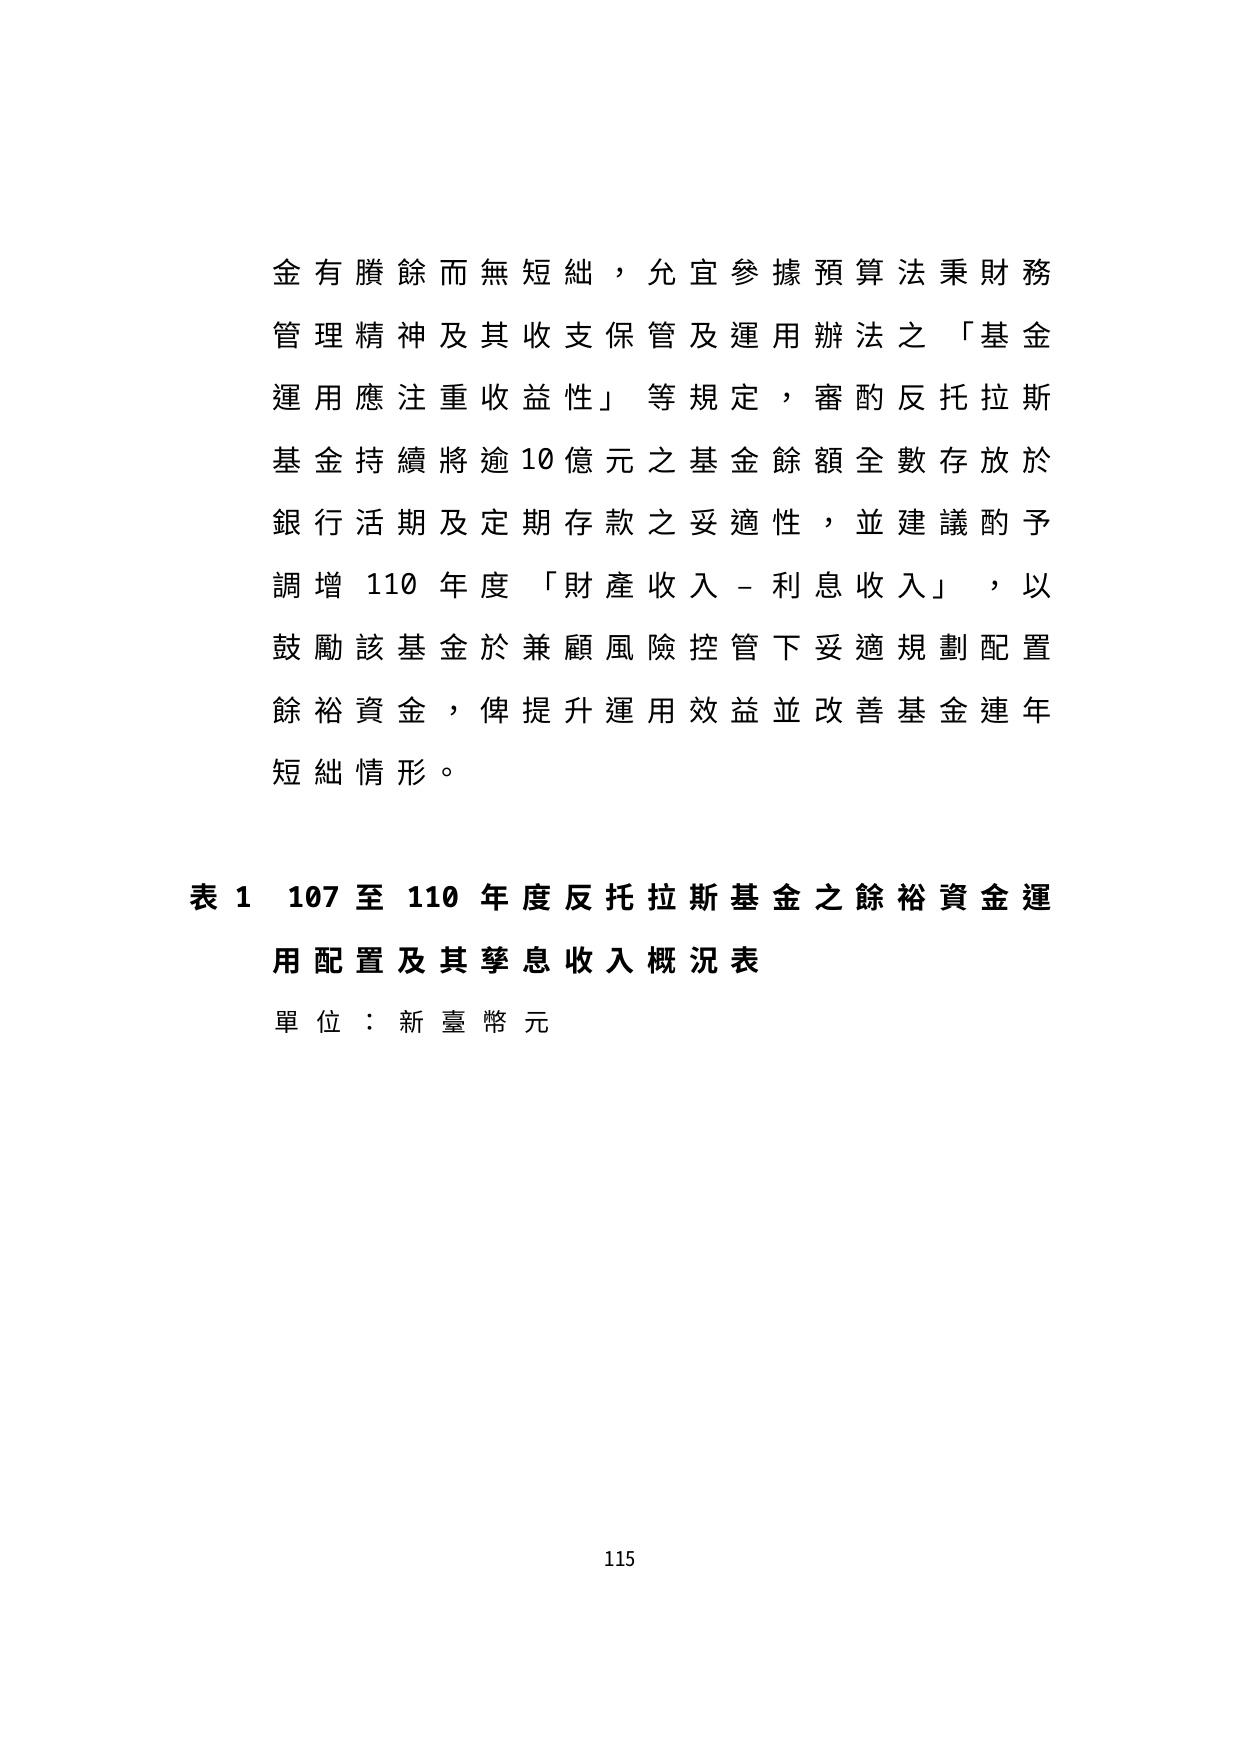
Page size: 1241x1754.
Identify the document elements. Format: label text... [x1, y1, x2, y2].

text 表1 107至110年度反托拉斯基金之餘裕資金運用配置及其孳息收入概況表 單位：新臺幣元 [183, 854, 1058, 1042]
text 金有賸餘而無短絀，允宜參據預算法秉財務管理精神及其收支保管及運用辦法之「基金運用應注重收益性」等規定，審酌反托拉斯基金持續將逾10億元之基金餘額全數存放於銀行活期及定期存款之妥適性，並建議酌予調增110年度「財產收入–利息收入」，以鼓勵該基金於兼顧風險控管下妥適規劃配置餘裕資金，俾提升運用效益並改善基金連年短絀情形。 [242, 229, 1058, 792]
